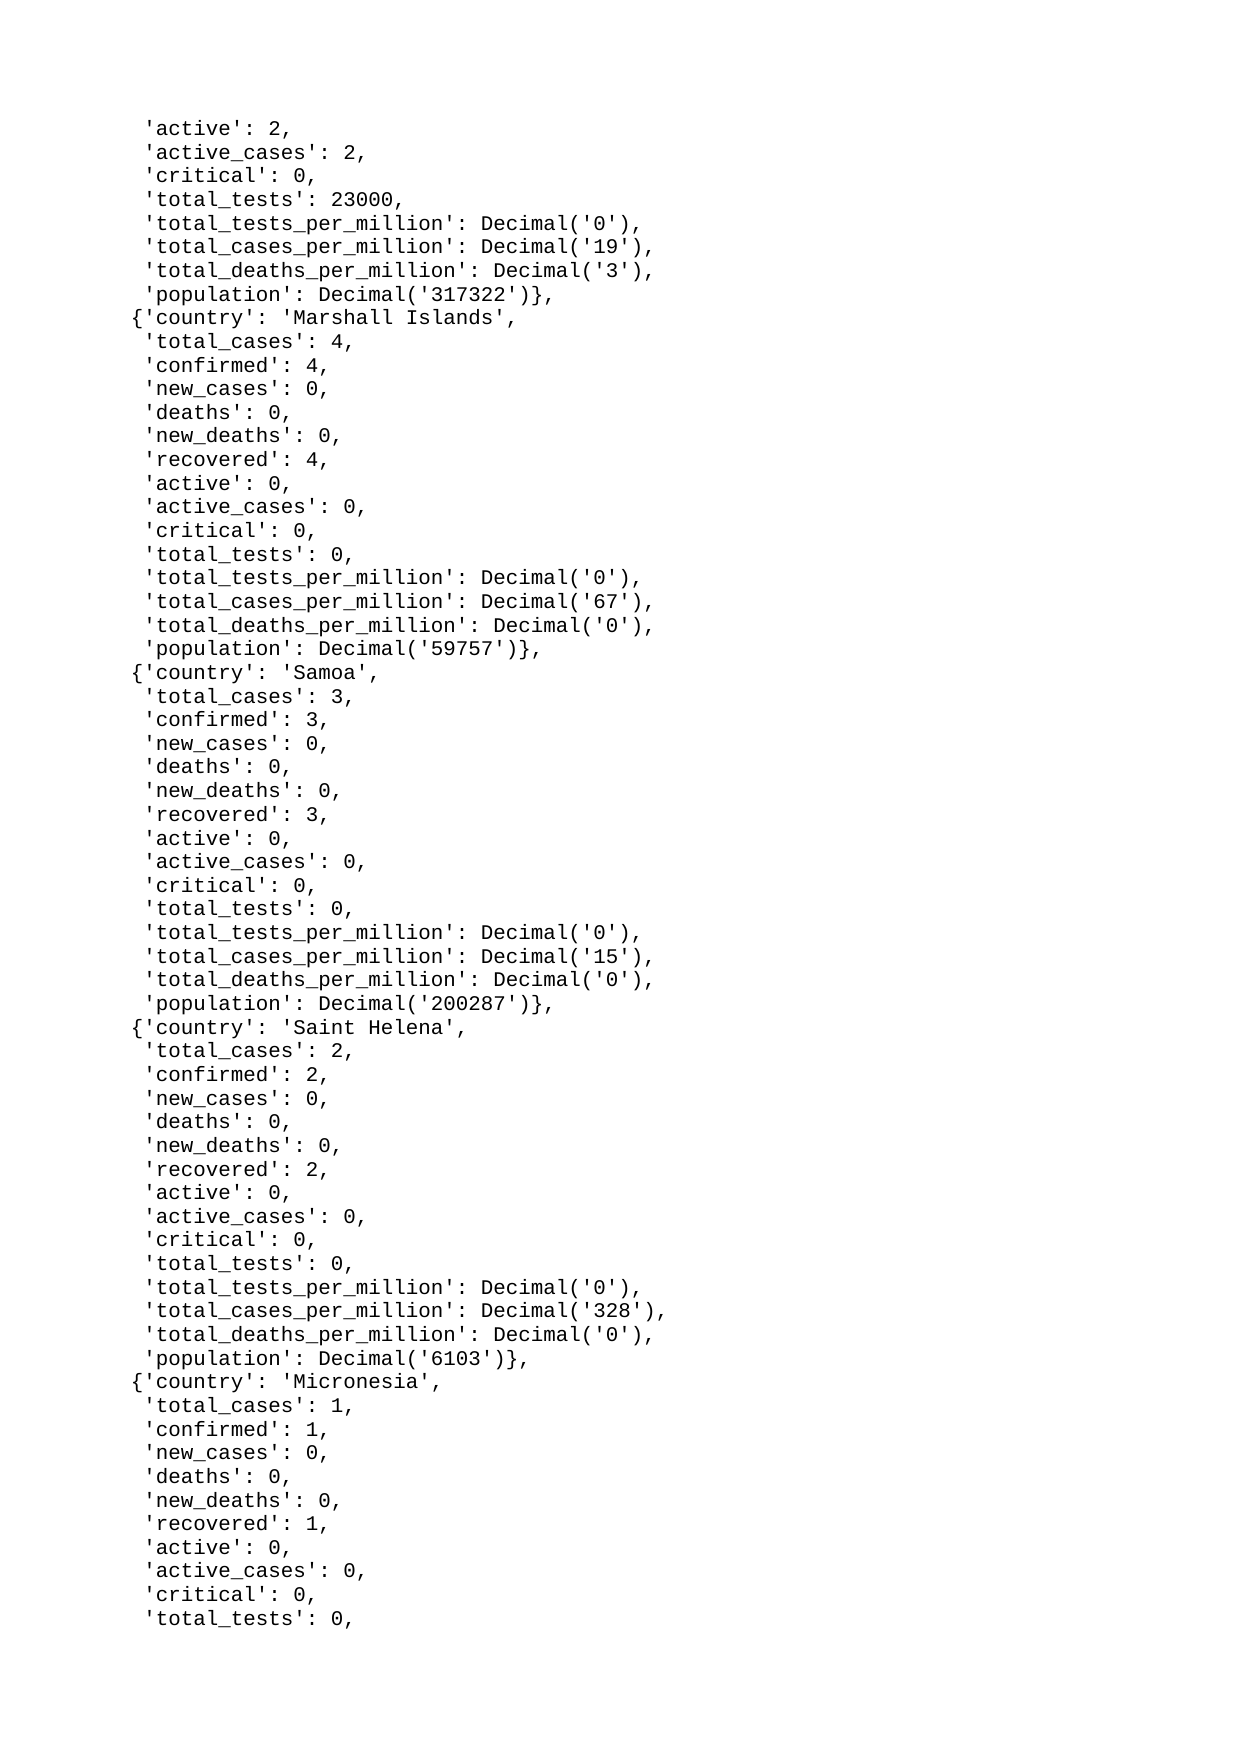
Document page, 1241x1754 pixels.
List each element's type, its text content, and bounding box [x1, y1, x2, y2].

text 'total_cases': 1, [118, 1395, 1122, 1419]
text 'total_tests': 23000, [118, 189, 1122, 213]
text 'new_deaths': 0, [118, 1489, 1122, 1513]
text 'total_cases': 2, [118, 1040, 1122, 1064]
text 'deaths': 0, [118, 402, 1122, 426]
text 'deaths': 0, [118, 1466, 1122, 1489]
text 'total_cases_per_million': Decimal('15'), [118, 946, 1122, 969]
text 'new_deaths': 0, [118, 426, 1122, 449]
text 'active': 0, [118, 827, 1122, 851]
text 'active': 0, [118, 1182, 1122, 1206]
text 'critical': 0, [118, 875, 1122, 898]
text 'new_cases': 0, [118, 1088, 1122, 1111]
text 'critical': 0, [118, 1229, 1122, 1253]
text 'total_tests_per_million': Decimal('0'), [118, 1277, 1122, 1300]
text 'new_deaths': 0, [118, 780, 1122, 804]
text 'total_cases_per_million': Decimal('67'), [118, 591, 1122, 615]
text 'active_cases': 0, [118, 496, 1122, 520]
text 'total_tests': 0, [118, 1253, 1122, 1277]
text {'country': 'Micronesia', [118, 1371, 1122, 1395]
text {'country': 'Marshall Islands', [118, 307, 1122, 331]
text 'confirmed': 2, [118, 1064, 1122, 1088]
text 'total_tests_per_million': Decimal('0'), [118, 567, 1122, 591]
text 'new_cases': 0, [118, 733, 1122, 757]
text 'active_cases': 0, [118, 851, 1122, 875]
text 'active': 2, [118, 118, 1122, 142]
text 'critical': 0, [118, 520, 1122, 544]
text 'active': 0, [118, 473, 1122, 496]
text 'total_deaths_per_million': Decimal('0'), [118, 615, 1122, 638]
text 'total_cases': 4, [118, 331, 1122, 354]
text 'deaths': 0, [118, 757, 1122, 780]
text 'active_cases': 2, [118, 142, 1122, 165]
text 'total_deaths_per_million': Decimal('0'), [118, 1324, 1122, 1348]
text 'new_deaths': 0, [118, 1135, 1122, 1158]
text {'country': 'Saint Helena', [118, 1017, 1122, 1040]
text 'recovered': 1, [118, 1513, 1122, 1537]
text 'recovered': 2, [118, 1158, 1122, 1182]
text 'new_cases': 0, [118, 378, 1122, 402]
text 'recovered': 3, [118, 804, 1122, 827]
text 'deaths': 0, [118, 1111, 1122, 1135]
text 'total_deaths_per_million': Decimal('0'), [118, 969, 1122, 993]
text 'active_cases': 0, [118, 1206, 1122, 1229]
text 'population': Decimal('59757')}, [118, 638, 1122, 662]
text 'confirmed': 1, [118, 1419, 1122, 1442]
text 'total_tests': 0, [118, 1608, 1122, 1631]
text 'total_tests': 0, [118, 544, 1122, 567]
text 'total_cases': 3, [118, 686, 1122, 709]
text 'population': Decimal('200287')}, [118, 993, 1122, 1017]
text 'total_tests_per_million': Decimal('0'), [118, 922, 1122, 946]
text 'active': 0, [118, 1537, 1122, 1561]
text 'total_cases_per_million': Decimal('328'), [118, 1300, 1122, 1324]
text 'active_cases': 0, [118, 1561, 1122, 1584]
text {'country': 'Samoa', [118, 662, 1122, 686]
text 'confirmed': 3, [118, 709, 1122, 733]
text 'population': Decimal('6103')}, [118, 1348, 1122, 1371]
text 'total_cases_per_million': Decimal('19'), [118, 236, 1122, 260]
text 'critical': 0, [118, 1584, 1122, 1608]
text 'total_deaths_per_million': Decimal('3'), [118, 260, 1122, 284]
text 'critical': 0, [118, 165, 1122, 189]
text 'population': Decimal('317322')}, [118, 284, 1122, 307]
text 'recovered': 4, [118, 449, 1122, 473]
text 'total_tests_per_million': Decimal('0'), [118, 213, 1122, 236]
text 'total_tests': 0, [118, 898, 1122, 922]
text 'new_cases': 0, [118, 1442, 1122, 1466]
text 'confirmed': 4, [118, 354, 1122, 378]
